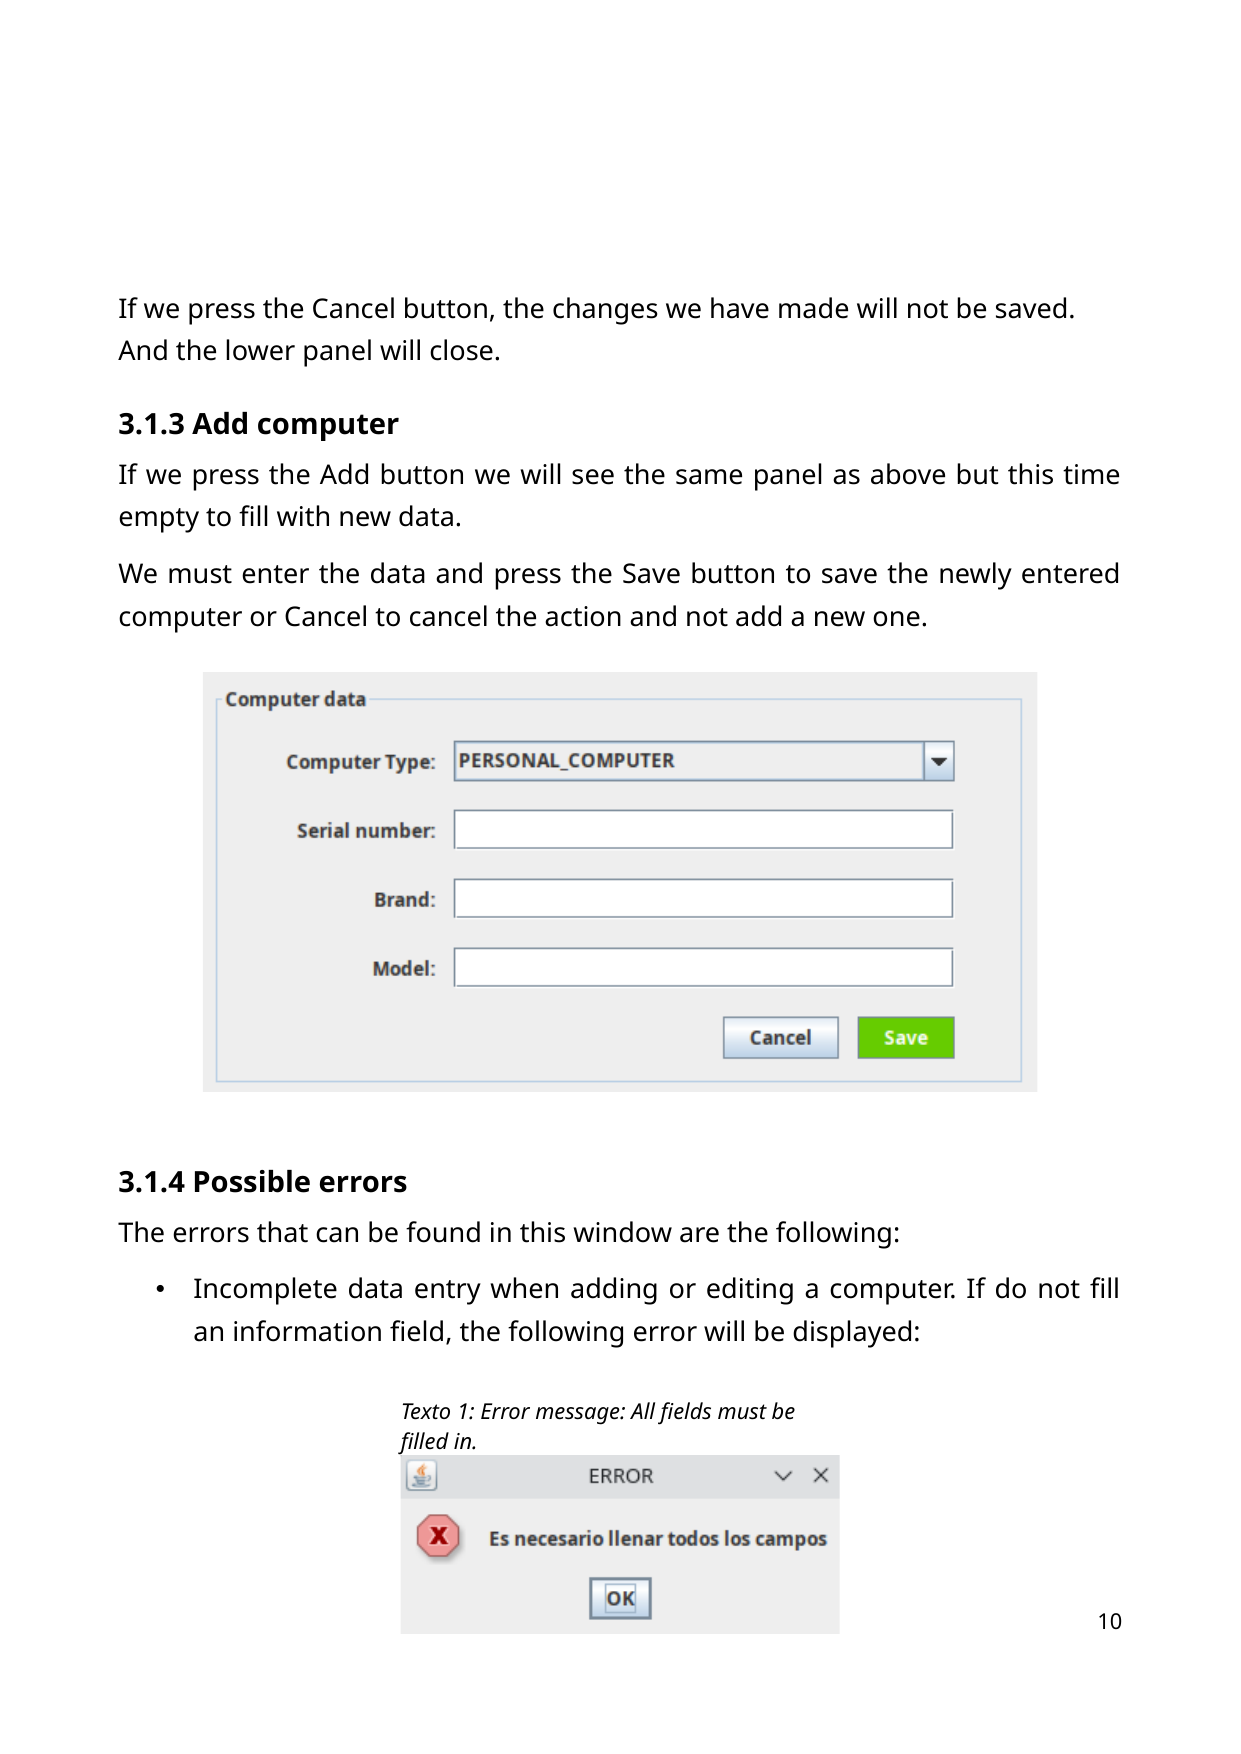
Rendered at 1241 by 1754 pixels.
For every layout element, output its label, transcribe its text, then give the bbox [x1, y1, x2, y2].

subtitle 3.1.4 Possible errors [118, 1161, 1122, 1201]
list Incomplete data entry when adding or editing a computer. If do not fill an information field, the following error will be displayed: [156, 1270, 1122, 1349]
subtitle 3.1.3 Add computer [118, 403, 1122, 443]
text The errors that can be found in this window are the following: [118, 1213, 1122, 1250]
text We must enter the data and press the Save button to save the newly entered computer or Cancel to cancel the action and not add a new one. [118, 554, 1122, 634]
picture [202, 672, 1038, 1092]
text If we press the Add button we will see the same panel as above but this time empty to fill with new data. [118, 455, 1122, 534]
picture [400, 1455, 840, 1634]
text If we press the Cancel button, the changes we have made will not be saved. And the lower panel will close. [118, 289, 1122, 368]
text Texto 1: Error message: All fields must be filled in. [401, 1396, 840, 1455]
